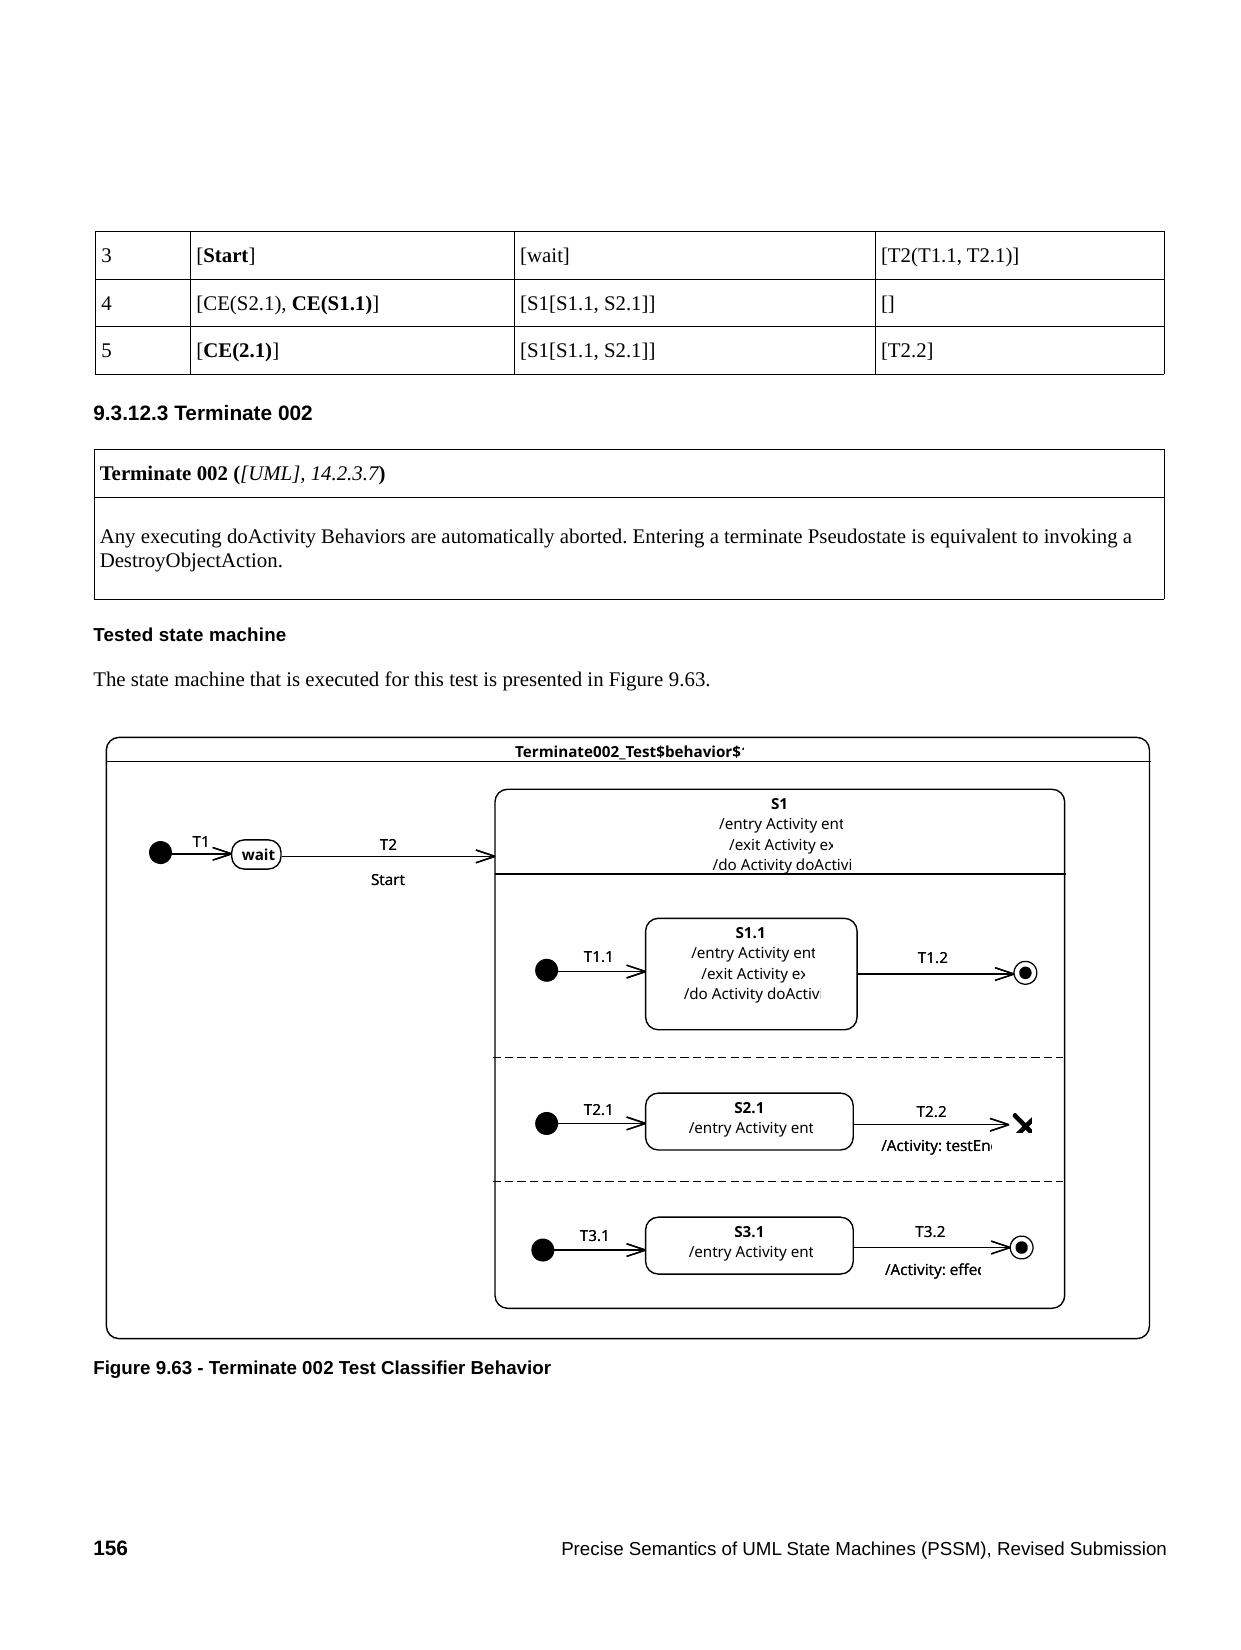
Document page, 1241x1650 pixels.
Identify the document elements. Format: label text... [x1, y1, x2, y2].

table_cell Any executing doActivity Behaviors are automatically aborted. Entering a terminate Pseudostate is equivalent to invoking a DestroyObjectAction. [95, 498, 1164, 599]
table_cell 5 [96, 327, 190, 374]
table_cell [T2.2] [876, 327, 1164, 374]
text The state machine that is executed for this test is presented in Figure 9.63. [93, 666, 1164, 691]
table_cell [Start] [191, 232, 514, 279]
table_cell [] [876, 280, 1164, 326]
subtitle Terminate 002 [93, 399, 1164, 424]
table_cell [T2(T1.1, T2.1)] [876, 232, 1164, 279]
table_cell [CE(S2.1), CE(S1.1)] [191, 280, 514, 326]
text Figure 9.63 - Terminate 002 Test Classifier Behavior [93, 724, 1164, 1378]
table_cell [CE(2.1)] [191, 327, 514, 374]
table_cell 4 [96, 280, 190, 326]
table_header Terminate 002 ([UML], 14.2.3.7) [95, 450, 1164, 497]
table_cell 3 [96, 232, 190, 279]
subtitle Tested state machine [93, 624, 1164, 645]
table_cell [S1[S1.1, S2.1]] [515, 327, 875, 374]
table_cell [S1[S1.1, S2.1]] [515, 280, 875, 326]
table_cell [wait] [515, 232, 875, 279]
